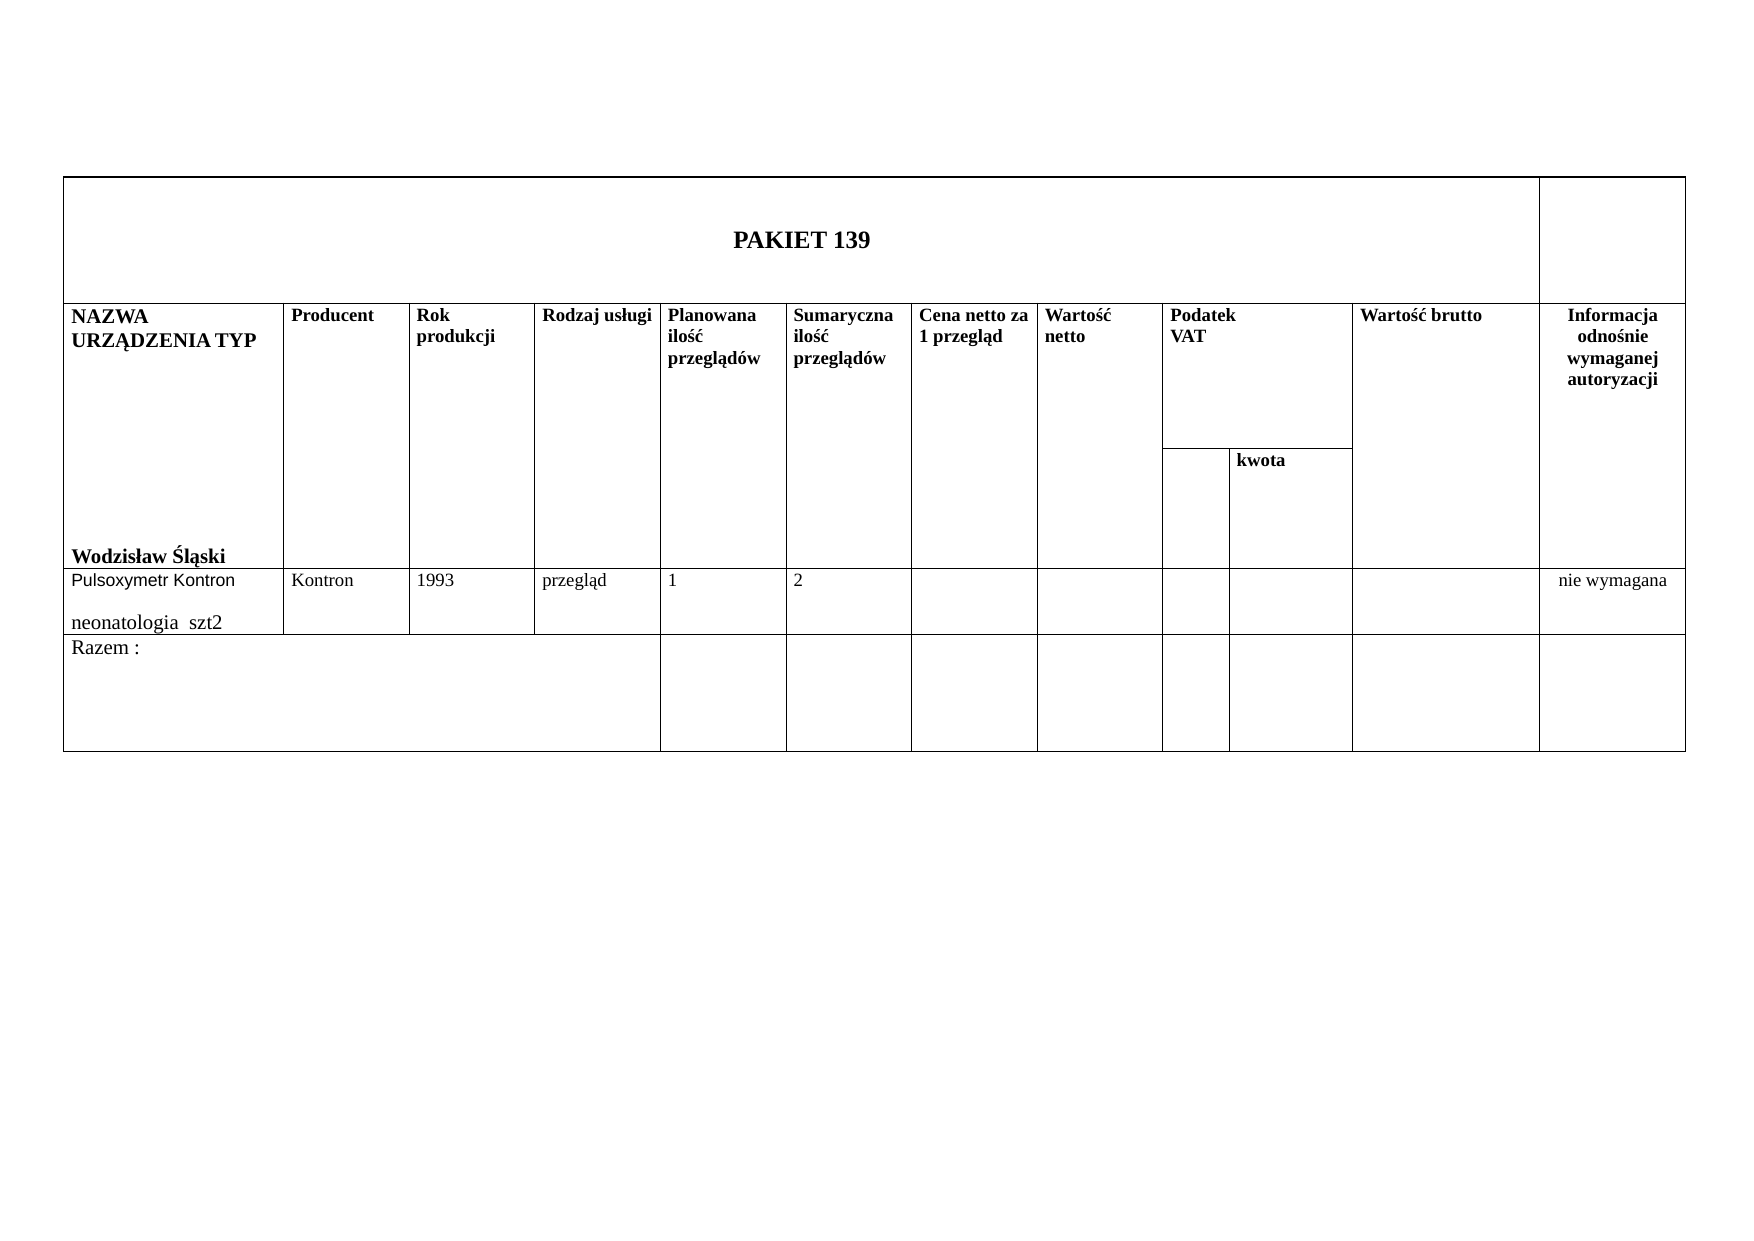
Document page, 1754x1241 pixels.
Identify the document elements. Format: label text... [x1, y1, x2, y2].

table_cell kwota [1230, 449, 1352, 568]
table_cell [1230, 635, 1352, 751]
table_cell 1993 [410, 569, 534, 634]
table_cell [787, 635, 911, 751]
table_cell Pulsoxymetr Kontron neonatologia szt2 [64, 569, 283, 634]
table_cell [1038, 569, 1162, 634]
table_cell Podatek VAT [1163, 304, 1352, 448]
table_cell [1038, 635, 1162, 751]
table_cell Planowana ilość przeglądów [661, 304, 786, 568]
table_cell [912, 569, 1037, 634]
table_cell Rodzaj usługi [535, 304, 660, 568]
table_cell nie wymagana [1540, 569, 1685, 634]
table_cell przegląd [535, 569, 660, 634]
table_cell Kontron [284, 569, 409, 634]
table_cell [1540, 635, 1685, 751]
table_cell Rok produkcji [410, 304, 534, 568]
table_cell [661, 635, 786, 751]
table_cell NAZWA URZĄDZENIA TYP Wodzisław Śląski [64, 304, 283, 568]
table_cell Producent [284, 304, 409, 568]
table_cell [912, 635, 1037, 751]
table_cell Informacja odnośnie wymaganej autoryzacji [1540, 304, 1685, 568]
table_cell [1230, 569, 1352, 634]
table_cell [1163, 569, 1229, 634]
table_cell Cena netto za 1 przegląd [912, 304, 1037, 568]
table_cell Wartość brutto [1353, 304, 1539, 568]
table_cell Wartość netto [1038, 304, 1162, 568]
table_cell 1 [661, 569, 786, 634]
table_header PAKIET 139 [64, 178, 1539, 302]
table_cell [1353, 569, 1539, 634]
table_cell  [1163, 449, 1229, 568]
table_cell 2 [787, 569, 911, 634]
table_header [1540, 178, 1685, 302]
table_cell [1353, 635, 1539, 751]
table_cell Razem : [64, 635, 660, 751]
table_cell Sumaryczna ilość przeglądów [787, 304, 911, 568]
table_cell [1163, 635, 1229, 751]
